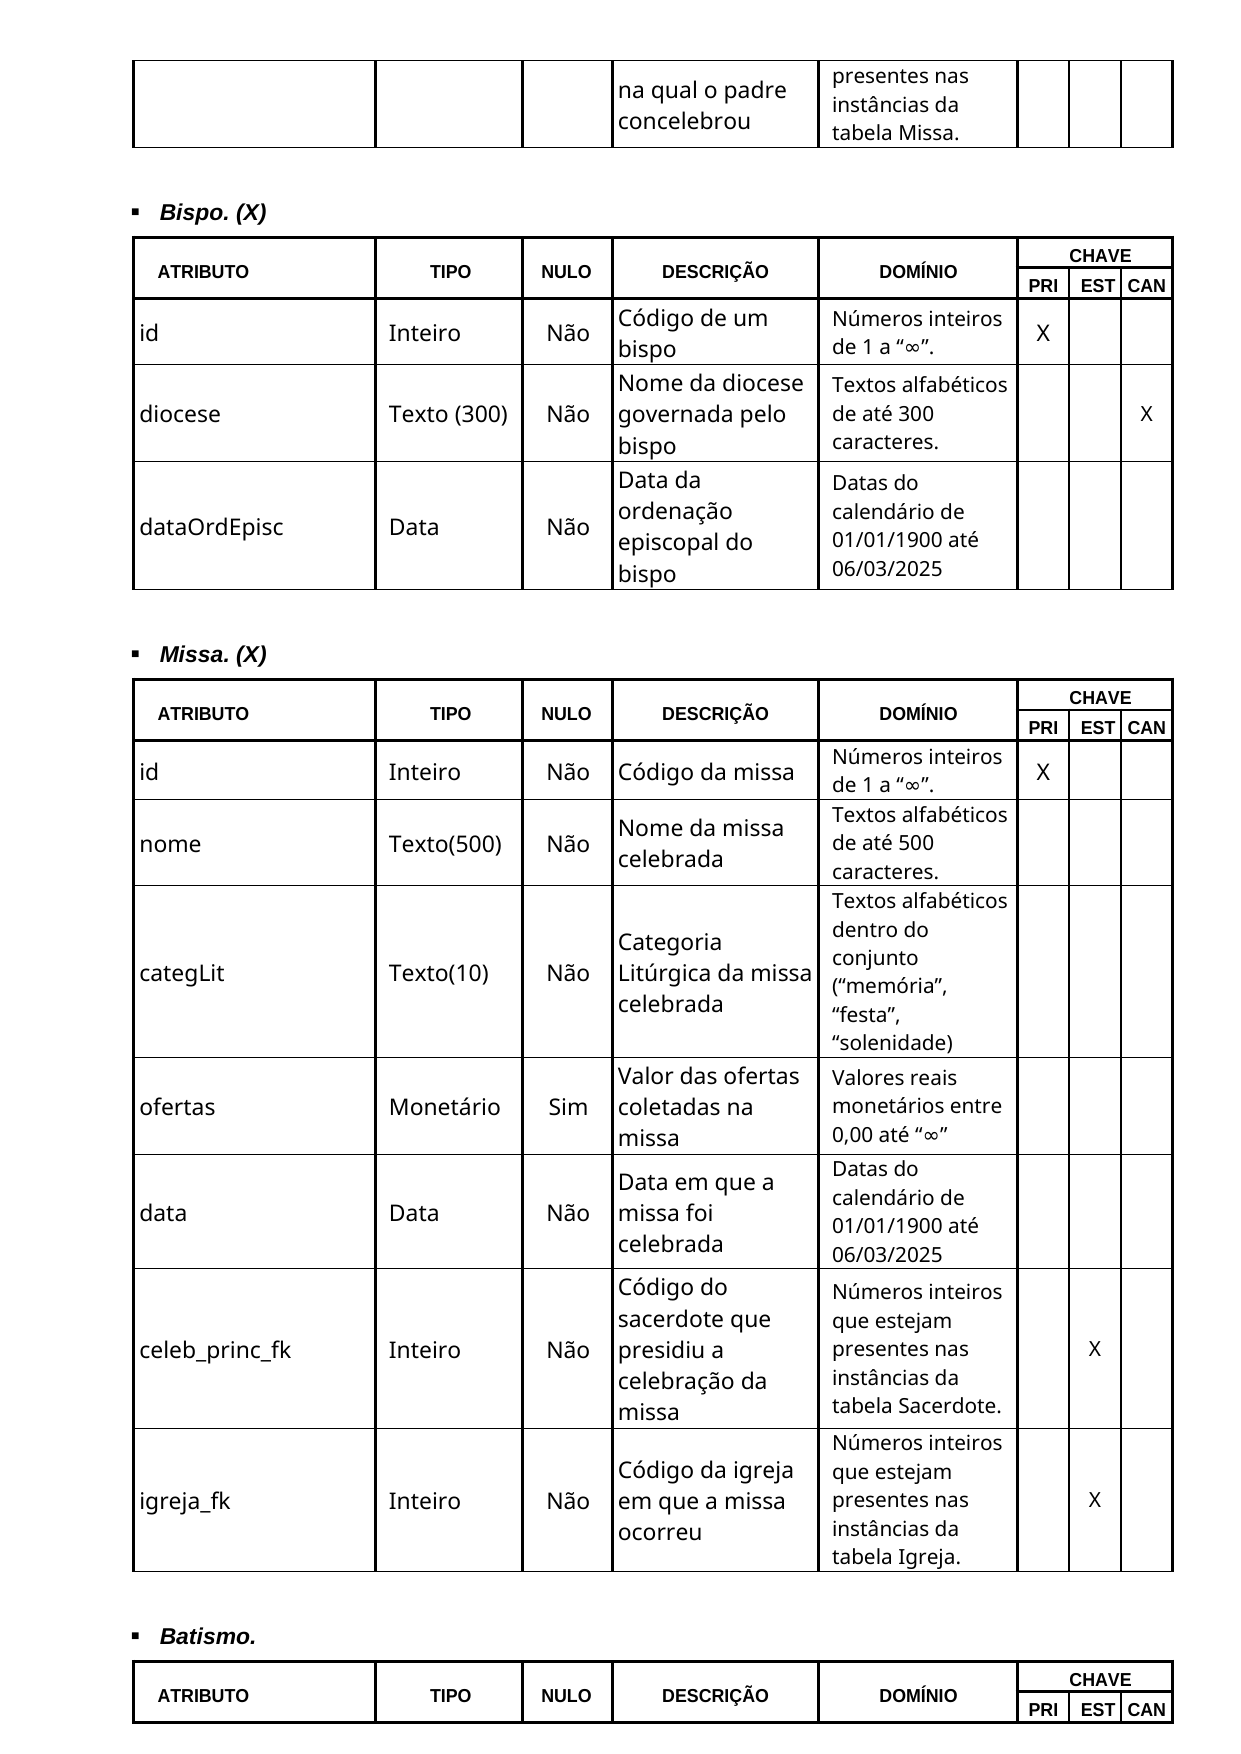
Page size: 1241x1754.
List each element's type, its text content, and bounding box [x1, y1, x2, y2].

table_cell [1019, 1269, 1068, 1427]
table_cell [1070, 300, 1120, 364]
table_cell Nome da diocese governada pelo bispo [614, 365, 817, 461]
table_cell Não [524, 1155, 611, 1268]
table_header DESCRIÇÃO [614, 1663, 817, 1721]
table_cell [1070, 365, 1120, 461]
table_cell [524, 61, 611, 147]
table_cell [1070, 462, 1120, 589]
table_header CHAVE [1019, 239, 1171, 266]
table_cell Números inteiros que estejam presentes nas instâncias da tabela Igreja. [820, 1429, 1016, 1571]
table_cell id [135, 300, 374, 364]
table_header DESCRIÇÃO [614, 681, 817, 739]
table_cell Texto(10) [377, 886, 521, 1057]
table_cell Inteiro [377, 300, 521, 364]
table_cell X [1070, 1429, 1120, 1571]
table_cell [1122, 886, 1171, 1057]
table_cell categLit [135, 886, 374, 1057]
table_cell [135, 61, 374, 147]
table_cell [1070, 886, 1120, 1057]
table_cell [1019, 365, 1068, 461]
table_cell [1122, 300, 1171, 364]
table_cell Código da missa [614, 742, 817, 799]
table_cell [1019, 800, 1068, 885]
table_cell Código da igreja em que a missa ocorreu [614, 1429, 817, 1571]
table_cell Monetário [377, 1058, 521, 1153]
table_cell X [1019, 300, 1068, 364]
table_cell PRI [1019, 269, 1068, 297]
table_cell [1019, 1155, 1068, 1268]
table_cell Inteiro [377, 742, 521, 799]
table_cell X [1122, 365, 1171, 461]
table_cell Textos alfabéticos de até 500 caracteres. [820, 800, 1016, 885]
table_header DOMÍNIO [820, 1663, 1016, 1721]
table_cell Não [524, 365, 611, 461]
table_cell Não [524, 886, 611, 1057]
table_cell Inteiro [377, 1429, 521, 1571]
table_cell id [135, 742, 374, 799]
table_cell [1122, 462, 1171, 589]
table_cell igreja_fk [135, 1429, 374, 1571]
table_cell [1019, 1429, 1068, 1571]
table_cell Não [524, 800, 611, 885]
table_cell [377, 61, 521, 147]
table_cell Sim [524, 1058, 611, 1153]
table_header NULO [524, 681, 611, 739]
table_cell [1019, 61, 1068, 147]
table_cell [1070, 1058, 1120, 1153]
table_header TIPO [377, 1663, 521, 1721]
table_cell Números inteiros de 1 a “∞”. [820, 300, 1016, 364]
table_cell [1122, 1058, 1171, 1153]
table_cell PRI [1019, 711, 1068, 739]
table_cell [1070, 800, 1120, 885]
table_cell data [135, 1155, 374, 1268]
table_cell [1019, 462, 1068, 589]
table_cell X [1019, 742, 1068, 799]
table_cell Data [377, 462, 521, 589]
table_cell Valor das ofertas coletadas na missa [614, 1058, 817, 1153]
table_cell Inteiro [377, 1269, 521, 1427]
table_cell Código de um bispo [614, 300, 817, 364]
table_cell [1122, 61, 1171, 147]
table_header CHAVE [1019, 681, 1171, 708]
table_cell na qual o padre concelebrou [614, 61, 817, 147]
table_cell Não [524, 1269, 611, 1427]
table_cell diocese [135, 365, 374, 461]
list Missa. (X) [130, 641, 1184, 667]
table_header TIPO [377, 239, 521, 297]
table_cell [1122, 1155, 1171, 1268]
table_cell [1122, 800, 1171, 885]
table_cell Textos alfabéticos de até 300 caracteres. [820, 365, 1016, 461]
table_cell Textos alfabéticos dentro do conjunto (“memória”, “festa”, “solenidade) [820, 886, 1016, 1057]
table_cell ofertas [135, 1058, 374, 1153]
table_cell [1122, 1269, 1171, 1427]
table_cell Datas do calendário de 01/01/1900 até 06/03/2025 [820, 462, 1016, 589]
table_cell Números inteiros que estejam presentes nas instâncias da tabela Sacerdote. [820, 1269, 1016, 1427]
table_cell [1122, 742, 1171, 799]
table_cell Data [377, 1155, 521, 1268]
table_cell CAN [1122, 1693, 1171, 1721]
table_cell Não [524, 1429, 611, 1571]
table_cell dataOrdEpisc [135, 462, 374, 589]
table_header DESCRIÇÃO [614, 239, 817, 297]
table_header TIPO [377, 681, 521, 739]
table_header NULO [524, 1663, 611, 1721]
table_cell EST [1070, 1693, 1120, 1721]
table_cell Nome da missa celebrada [614, 800, 817, 885]
table_header ATRIBUTO [135, 1663, 374, 1721]
table_header ATRIBUTO [135, 681, 374, 739]
table_cell PRI [1019, 1693, 1068, 1721]
table_header DOMÍNIO [820, 239, 1016, 297]
table_cell Categoria Litúrgica da missa celebrada [614, 886, 817, 1057]
table_header NULO [524, 239, 611, 297]
list Batismo. [130, 1623, 1184, 1649]
list Bispo. (X) [130, 199, 1184, 225]
table_cell Data em que a missa foi celebrada [614, 1155, 817, 1268]
table_cell Datas do calendário de 01/01/1900 até 06/03/2025 [820, 1155, 1016, 1268]
table_header ATRIBUTO [135, 239, 374, 297]
table_cell Data da ordenação episcopal do bispo [614, 462, 817, 589]
table_header DOMÍNIO [820, 681, 1016, 739]
table_cell Não [524, 462, 611, 589]
table_cell Números inteiros de 1 a “∞”. [820, 742, 1016, 799]
table_cell EST [1070, 711, 1120, 739]
table_cell [1070, 61, 1120, 147]
table_cell Texto (300) [377, 365, 521, 461]
table_cell presentes nas instâncias da tabela Missa. [820, 61, 1016, 147]
table_cell nome [135, 800, 374, 885]
table_cell CAN [1122, 711, 1171, 739]
table_cell X [1070, 1269, 1120, 1427]
table_cell [1122, 1429, 1171, 1571]
table_cell Código do sacerdote que presidiu a celebração da missa [614, 1269, 817, 1427]
table_cell Não [524, 742, 611, 799]
table_cell Não [524, 300, 611, 364]
table_cell [1019, 886, 1068, 1057]
table_header CHAVE [1019, 1663, 1171, 1690]
table_cell celeb_princ_fk [135, 1269, 374, 1427]
table_cell Texto(500) [377, 800, 521, 885]
table_cell EST [1070, 269, 1120, 297]
table_cell [1070, 742, 1120, 799]
table_cell Valores reais monetários entre 0,00 até “∞” [820, 1058, 1016, 1153]
table_cell [1019, 1058, 1068, 1153]
table_cell CAN [1122, 269, 1171, 297]
table_cell [1070, 1155, 1120, 1268]
